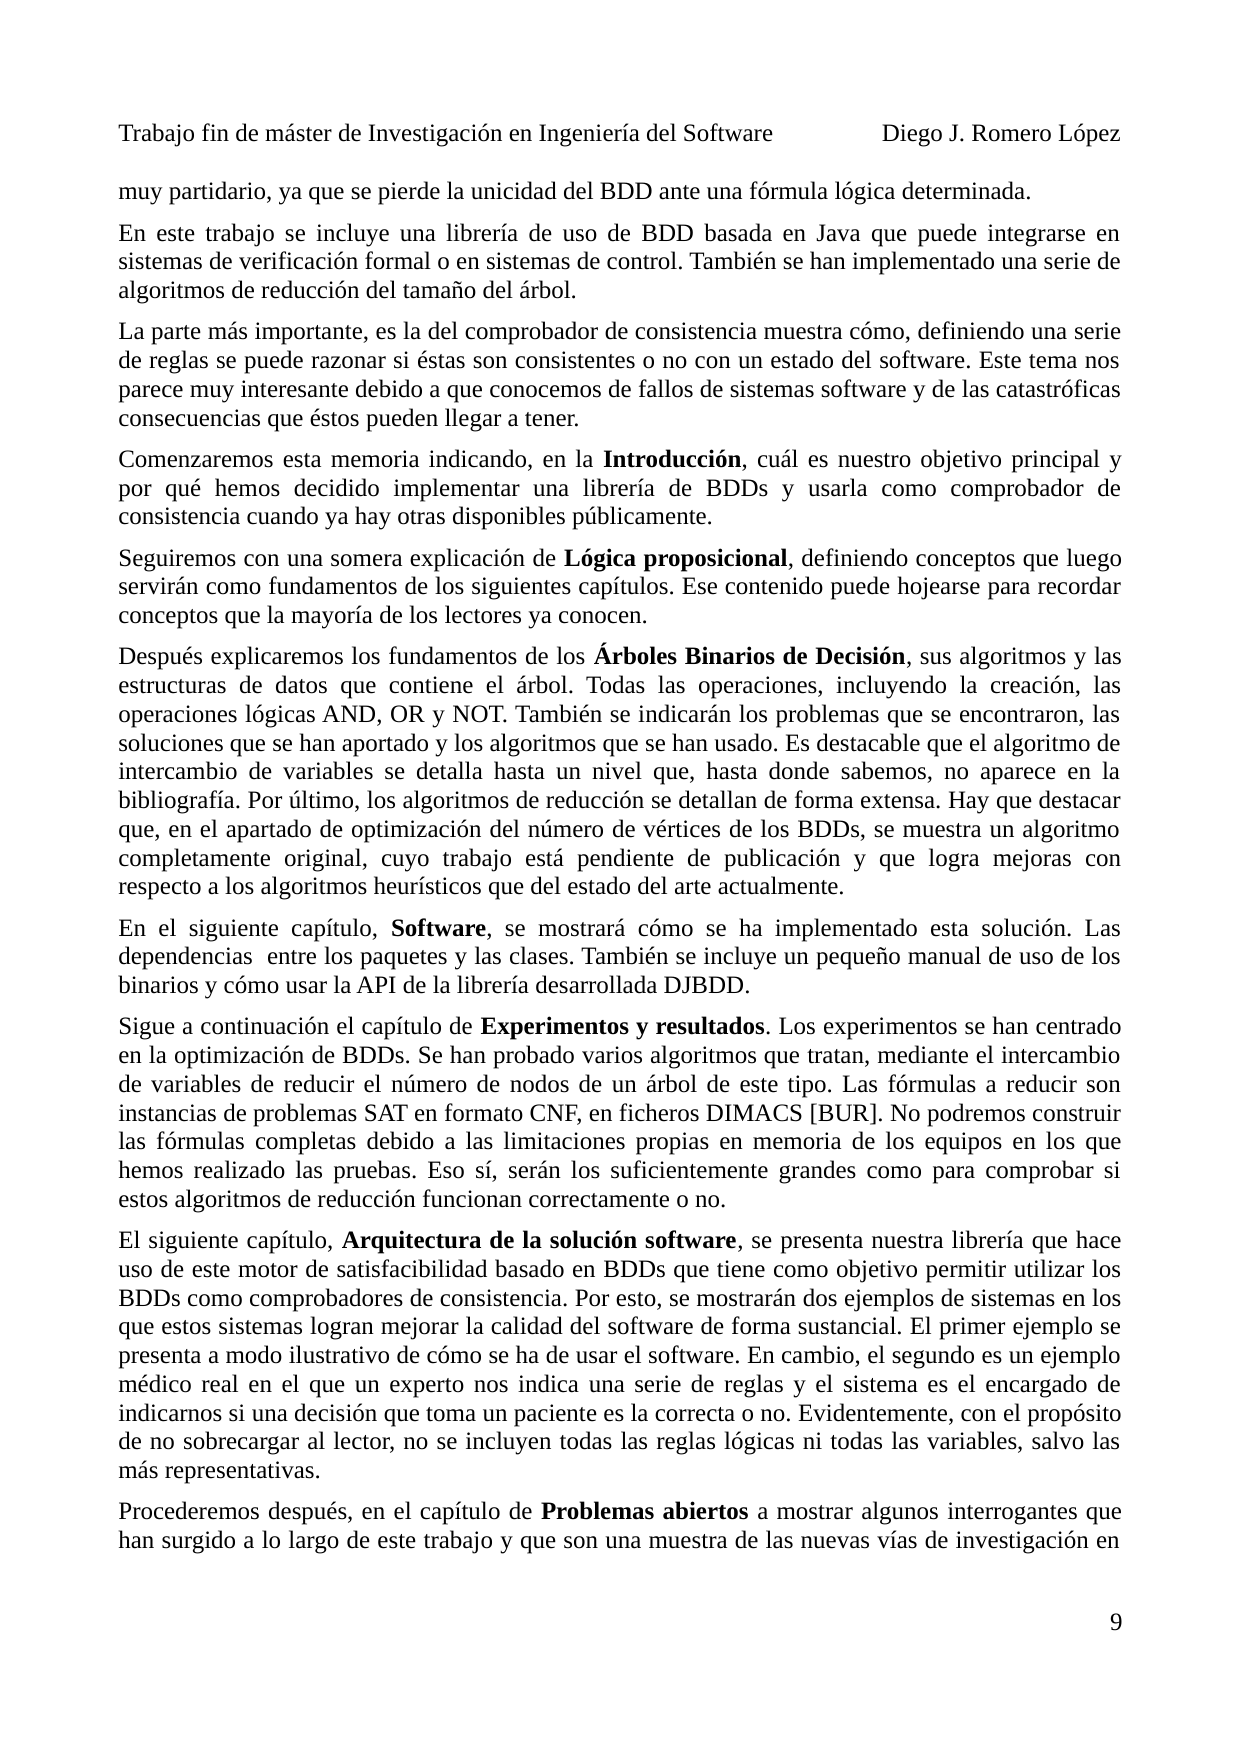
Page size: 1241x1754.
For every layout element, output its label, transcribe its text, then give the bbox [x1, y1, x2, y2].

text Comenzaremos esta memoria indicando, en la Introducción, cuál es nuestro objetivo principal y por qué hemos decidido implementar una librería de BDDs y usarla como comprobador de consistencia cuando ya hay otras disponibles públicamente. [118, 444, 1122, 530]
text En este trabajo se incluye una librería de uso de BDD basada en Java que puede integrarse en sistemas de verificación formal o en sistemas de control. También se han implementado una serie de algoritmos de reducción del tamaño del árbol. [118, 218, 1122, 304]
text muy partidario, ya que se pierde la unicidad del BDD ante una fórmula lógica determinada. [118, 176, 1122, 205]
text En el siguiente capítulo, Software, se mostrará cómo se ha implementado esta solución. Las dependencias entre los paquetes y las clases. También se incluye un pequeño manual de uso de los binarios y cómo usar la API de la librería desarrollada DJBDD. [118, 913, 1122, 999]
text La parte más importante, es la del comprobador de consistencia muestra cómo, definiendo una serie de reglas se puede razonar si éstas son consistentes o no con un estado del software. Este tema nos parece muy interesante debido a que conocemos de fallos de sistemas software y de las catastróficas consecuencias que éstos pueden llegar a tener. [118, 316, 1122, 431]
text Sigue a continuación el capítulo de Experimentos y resultados. Los experimentos se han centrado en la optimización de BDDs. Se han probado varios algoritmos que tratan, mediante el intercambio de variables de reducir el número de nodos de un árbol de este tipo. Las fórmulas a reducir son instancias de problemas SAT en formato CNF, en ficheros DIMACS [BUR]. No podremos construir las fórmulas completas debido a las limitaciones propias en memoria de los equipos en los que hemos realizado las pruebas. Eso sí, serán los suficientemente grandes como para comprobar si estos algoritmos de reducción funcionan correctamente o no. [118, 1011, 1122, 1213]
text Seguiremos con una somera explicación de Lógica proposicional, definiendo conceptos que luego servirán como fundamentos de los siguientes capítulos. Ese contenido puede hojearse para recordar conceptos que la mayoría de los lectores ya conocen. [118, 543, 1122, 629]
text Procederemos después, en el capítulo de Problemas abiertos a mostrar algunos interrogantes que han surgido a lo largo de este trabajo y que son una muestra de las nuevas vías de investigación en [118, 1496, 1122, 1554]
text El siguiente capítulo, Arquitectura de la solución software, se presenta nuestra librería que hace uso de este motor de satisfacibilidad basado en BDDs que tiene como objetivo permitir utilizar los BDDs como comprobadores de consistencia. Por esto, se mostrarán dos ejemplos de sistemas en los que estos sistemas logran mejorar la calidad del software de forma sustancial. El primer ejemplo se presenta a modo ilustrativo de cómo se ha de usar el software. En cambio, el segundo es un ejemplo médico real en el que un experto nos indica una serie de reglas y el sistema es el encargado de indicarnos si una decisión que toma un paciente es la correcta o no. Evidentemente, con el propósito de no sobrecargar al lector, no se incluyen todas las reglas lógicas ni todas las variables, salvo las más representativas. [118, 1225, 1122, 1484]
text Después explicaremos los fundamentos de los Árboles Binarios de Decisión, sus algoritmos y las estructuras de datos que contiene el árbol. Todas las operaciones, incluyendo la creación, las operaciones lógicas AND, OR y NOT. También se indicarán los problemas que se encontraron, las soluciones que se han aportado y los algoritmos que se han usado. Es destacable que el algoritmo de intercambio de variables se detalla hasta un nivel que, hasta donde sabemos, no aparece en la bibliografía. Por último, los algoritmos de reducción se detallan de forma extensa. Hay que destacar que, en el apartado de optimización del número de vértices de los BDDs, se muestra un algoritmo completamente original, cuyo trabajo está pendiente de publicación y que logra mejoras con respecto a los algoritmos heurísticos que del estado del arte actualmente. [118, 641, 1122, 900]
